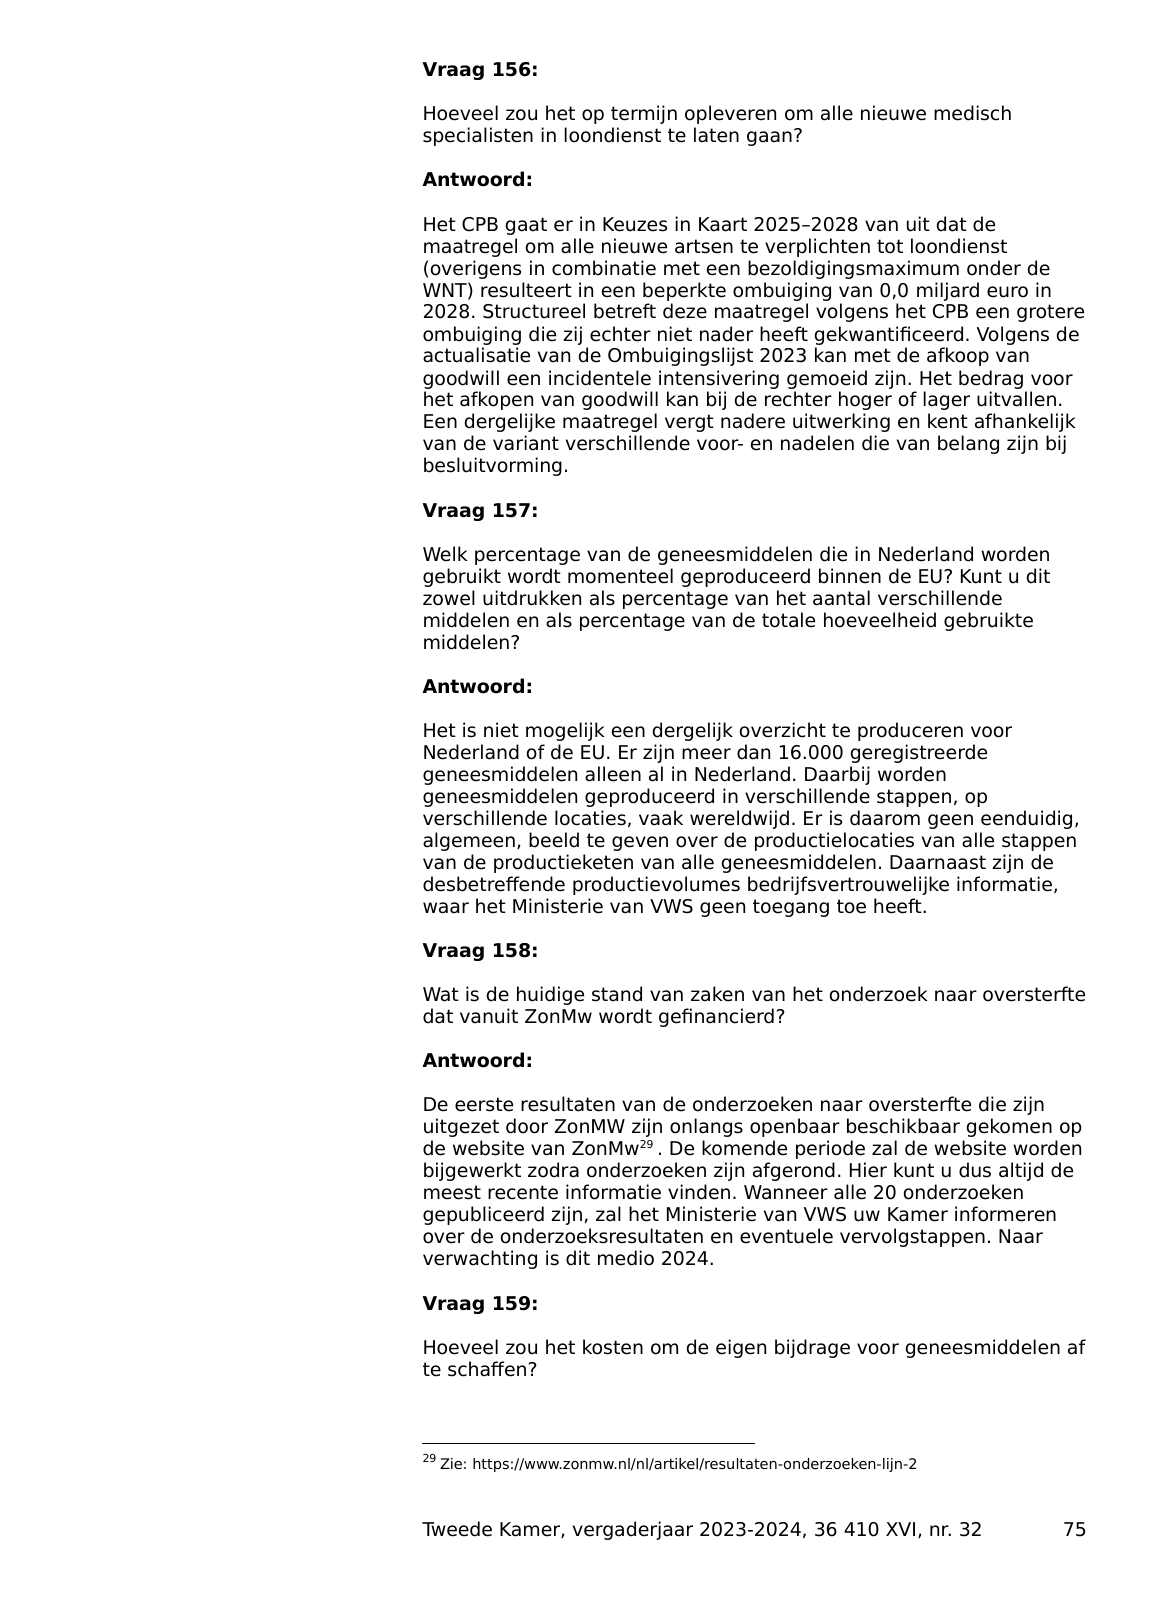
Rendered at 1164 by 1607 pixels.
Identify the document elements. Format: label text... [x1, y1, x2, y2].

text Hoeveel zou het kosten om de eigen bijdrage voor geneesmiddelen af te schaffen? [422, 1337, 1087, 1381]
subtitle Vraag 159: [422, 1292, 1087, 1314]
text De eerste resultaten van de onderzoeken naar oversterfte die zijn uitgezet door ZonMW zijn onlangs openbaar beschikbaar gekomen op de website van ZonMw. De komende periode zal de website worden bijgewerkt zodra onderzoeken zijn afgerond. Hier kunt u dus altijd de meest recente informatie vinden. Wanneer alle 20 onderzoeken gepubliceerd zijn, zal het Ministerie van VWS uw Kamer informeren over de onderzoeksresultaten en eventuele vervolgstappen. Naar verwachting is dit medio 2024. [422, 1094, 1087, 1270]
subtitle Vraag 156: [422, 59, 1087, 81]
subtitle Antwoord: [422, 1050, 1087, 1072]
subtitle Antwoord: [422, 676, 1087, 698]
text Zie: https://www.zonmw.nl/nl/artikel/resultaten-onderzoeken-lijn-2 [422, 1452, 1087, 1474]
text Het CPB gaat er in Keuzes in Kaart 2025–2028 van uit dat de maatregel om alle nieuwe artsen te verplichten tot loondienst (overigens in combinatie met een bezoldigingsmaximum onder de WNT) resulteert in een beperkte ombuiging van 0,0 miljard euro in 2028. Structureel betreft deze maatregel volgens het CPB een grotere ombuiging die zij echter niet nader heeft gekwantificeerd. Volgens de actualisatie van de Ombuigingslijst 2023 kan met de afkoop van goodwill een incidentele intensivering gemoeid zijn. Het bedrag voor het afkopen van goodwill kan bij de rechter hoger of lager uitvallen. Een dergelijke maatregel vergt nadere uitwerking en kent afhankelijk van de variant verschillende voor- en nadelen die van belang zijn bij besluitvorming. [422, 213, 1087, 477]
text Wat is de huidige stand van zaken van het onderzoek naar oversterfte dat vanuit ZonMw wordt gefinancierd? [422, 984, 1087, 1028]
subtitle Vraag 158: [422, 940, 1087, 962]
subtitle Vraag 157: [422, 499, 1087, 521]
text Het is niet mogelijk een dergelijk overzicht te produceren voor Nederland of de EU. Er zijn meer dan 16.000 geregistreerde geneesmiddelen alleen al in Nederland. Daarbij worden geneesmiddelen geproduceerd in verschillende stappen, op verschillende locaties, vaak wereldwijd. Er is daarom geen eenduidig, algemeen, beeld te geven over de productielocaties van alle stappen van de productieketen van alle geneesmiddelen. Daarnaast zijn de desbetreffende productievolumes bedrijfsvertrouwelijke informatie, waar het Ministerie van VWS geen toegang toe heeft. [422, 720, 1087, 918]
text Welk percentage van de geneesmiddelen die in Nederland worden gebruikt wordt momenteel geproduceerd binnen de EU? Kunt u dit zowel uitdrukken als percentage van het aantal verschillende middelen en als percentage van de totale hoeveelheid gebruikte middelen? [422, 544, 1087, 653]
subtitle Antwoord: [422, 169, 1087, 191]
text Hoeveel zou het op termijn opleveren om alle nieuwe medisch specialisten in loondienst te laten gaan? [422, 103, 1087, 147]
